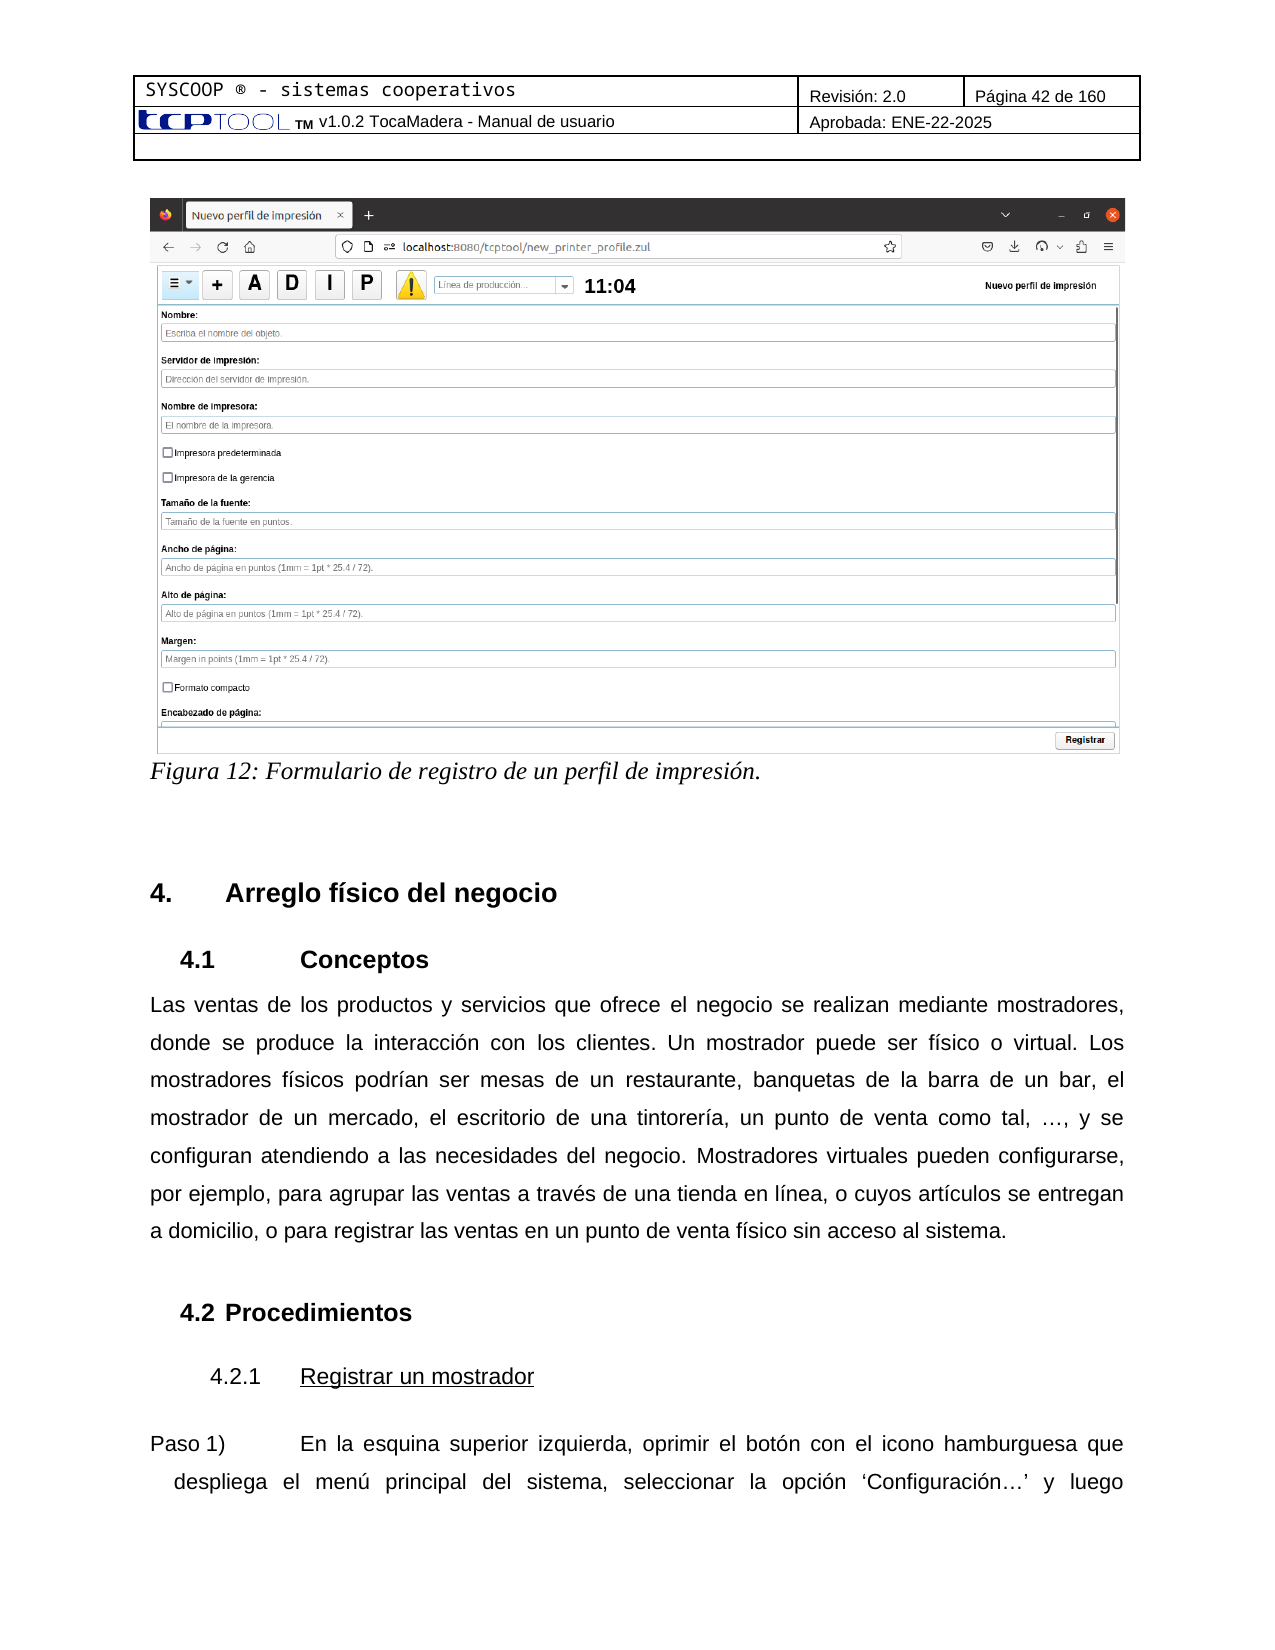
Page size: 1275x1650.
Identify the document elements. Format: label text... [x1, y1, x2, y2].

list En la esquina superior izquierda, oprimir el botón con el icono hamburguesa que despliega el menú principal del sistema, seleccionar la opción ‘Configuración…’ y luego [150, 1431, 1125, 1494]
subtitle Registrar un mostrador [210, 1363, 1125, 1389]
subtitle Arreglo físico del negocio [150, 877, 1125, 909]
picture [150, 198, 1125, 757]
subtitle Conceptos [180, 945, 1125, 973]
subtitle Procedimientos [180, 1298, 1125, 1327]
text Las ventas de los productos y servicios que ofrece el negocio se realizan mediante mostradores, donde se produce la interacción con los clientes. Un mostrador puede ser físico o virtual. Los mostradores físicos podrían ser mesas de un restaurante, banquetas de la barra de un bar, el mostrador de un mercado, el escritorio de una tintorería, un punto de venta como tal, …, y se configuran atendiendo a las necesidades del negocio. Mostradores virtuales pueden configurarse, por ejemplo, para agrupar las ventas a través de una tienda en línea, o cuyos artículos se entregan a domicilio, o para registrar las ventas en un punto de venta físico sin acceso al sistema. [150, 992, 1125, 1244]
text Figura 12: Formulario de registro de un perfil de impresión. [150, 757, 1125, 785]
picture [138, 110, 290, 130]
